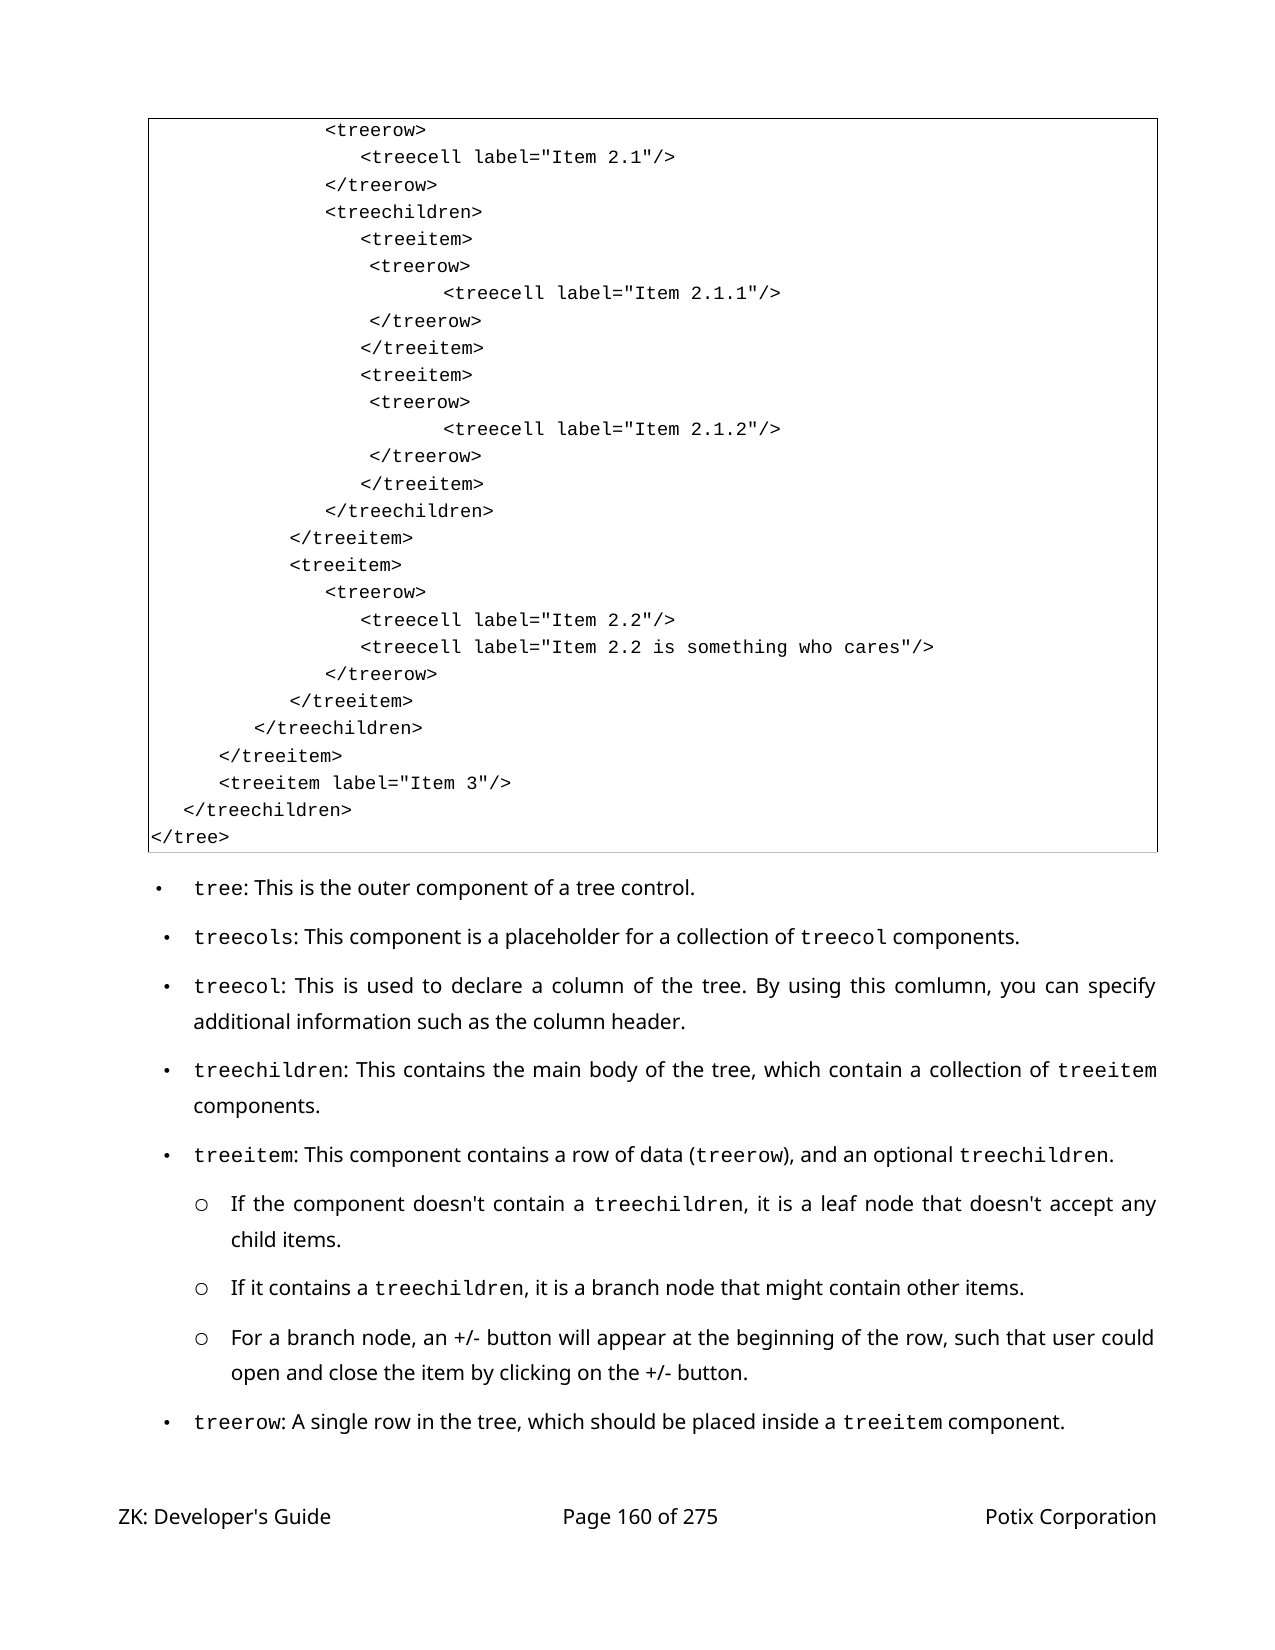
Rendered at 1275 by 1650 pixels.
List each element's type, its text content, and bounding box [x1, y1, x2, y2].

text <treecell label="Item 2.1.1"/> [149, 281, 1157, 306]
text </treeitem> [149, 336, 1157, 360]
list If the component doesn't contain a treechildren, it is a leaf node that doesn't accept any child items. [193, 1189, 1157, 1253]
text </treeitem> [149, 743, 1157, 768]
list If it contains a treechildren, it is a branch node that might contain other items. [193, 1273, 1157, 1302]
text </treerow> [149, 444, 1157, 469]
text <treerow> [149, 390, 1157, 414]
text </treerow> [149, 308, 1157, 333]
text <treeitem> [149, 227, 1157, 251]
text </treeitem> [149, 689, 1157, 713]
list treeitem: This component contains a row of data (treerow), and an optional treechildren. [164, 1140, 1157, 1168]
text </treerow> [149, 662, 1157, 686]
list treechildren: This contains the main body of the tree, which contain a collection of treeitem components. [164, 1056, 1157, 1119]
text </treechildren> [149, 798, 1157, 822]
text <treecell label="Item 2.1.2"/> [149, 417, 1157, 441]
list treecol: This is used to declare a column of the tree. By using this comlumn, you can specify additional information such as the column header. [164, 971, 1157, 1035]
list treecols: This component is a placeholder for a collection of treecol components. [164, 922, 1157, 951]
text </tree> [149, 825, 1157, 852]
text <treeitem> [149, 553, 1157, 577]
text </treechildren> [149, 499, 1157, 523]
text </treechildren> [149, 716, 1157, 741]
text </treerow> [149, 172, 1157, 197]
text <treeitem label="Item 3"/> [149, 771, 1157, 795]
list For a branch node, an +/- button will appear at the beginning of the row, such that user could open and close the item by clicking on the +/- button. [193, 1323, 1157, 1386]
text </treeitem> [149, 472, 1157, 496]
text </treeitem> [149, 526, 1157, 550]
text <treerow> [149, 580, 1157, 604]
text <treechildren> [149, 200, 1157, 224]
text <treeitem> [149, 363, 1157, 387]
text <treerow> [149, 119, 1157, 142]
text <treerow> [149, 254, 1157, 278]
list tree: This is the outer component of a tree control. [156, 873, 1157, 901]
list treerow: A single row in the tree, which should be placed inside a treeitem component. [164, 1407, 1157, 1435]
text <treecell label="Item 2.2"/> [149, 607, 1157, 632]
text <treecell label="Item 2.1"/> [149, 145, 1157, 169]
text <treecell label="Item 2.2 is something who cares"/> [149, 635, 1157, 659]
